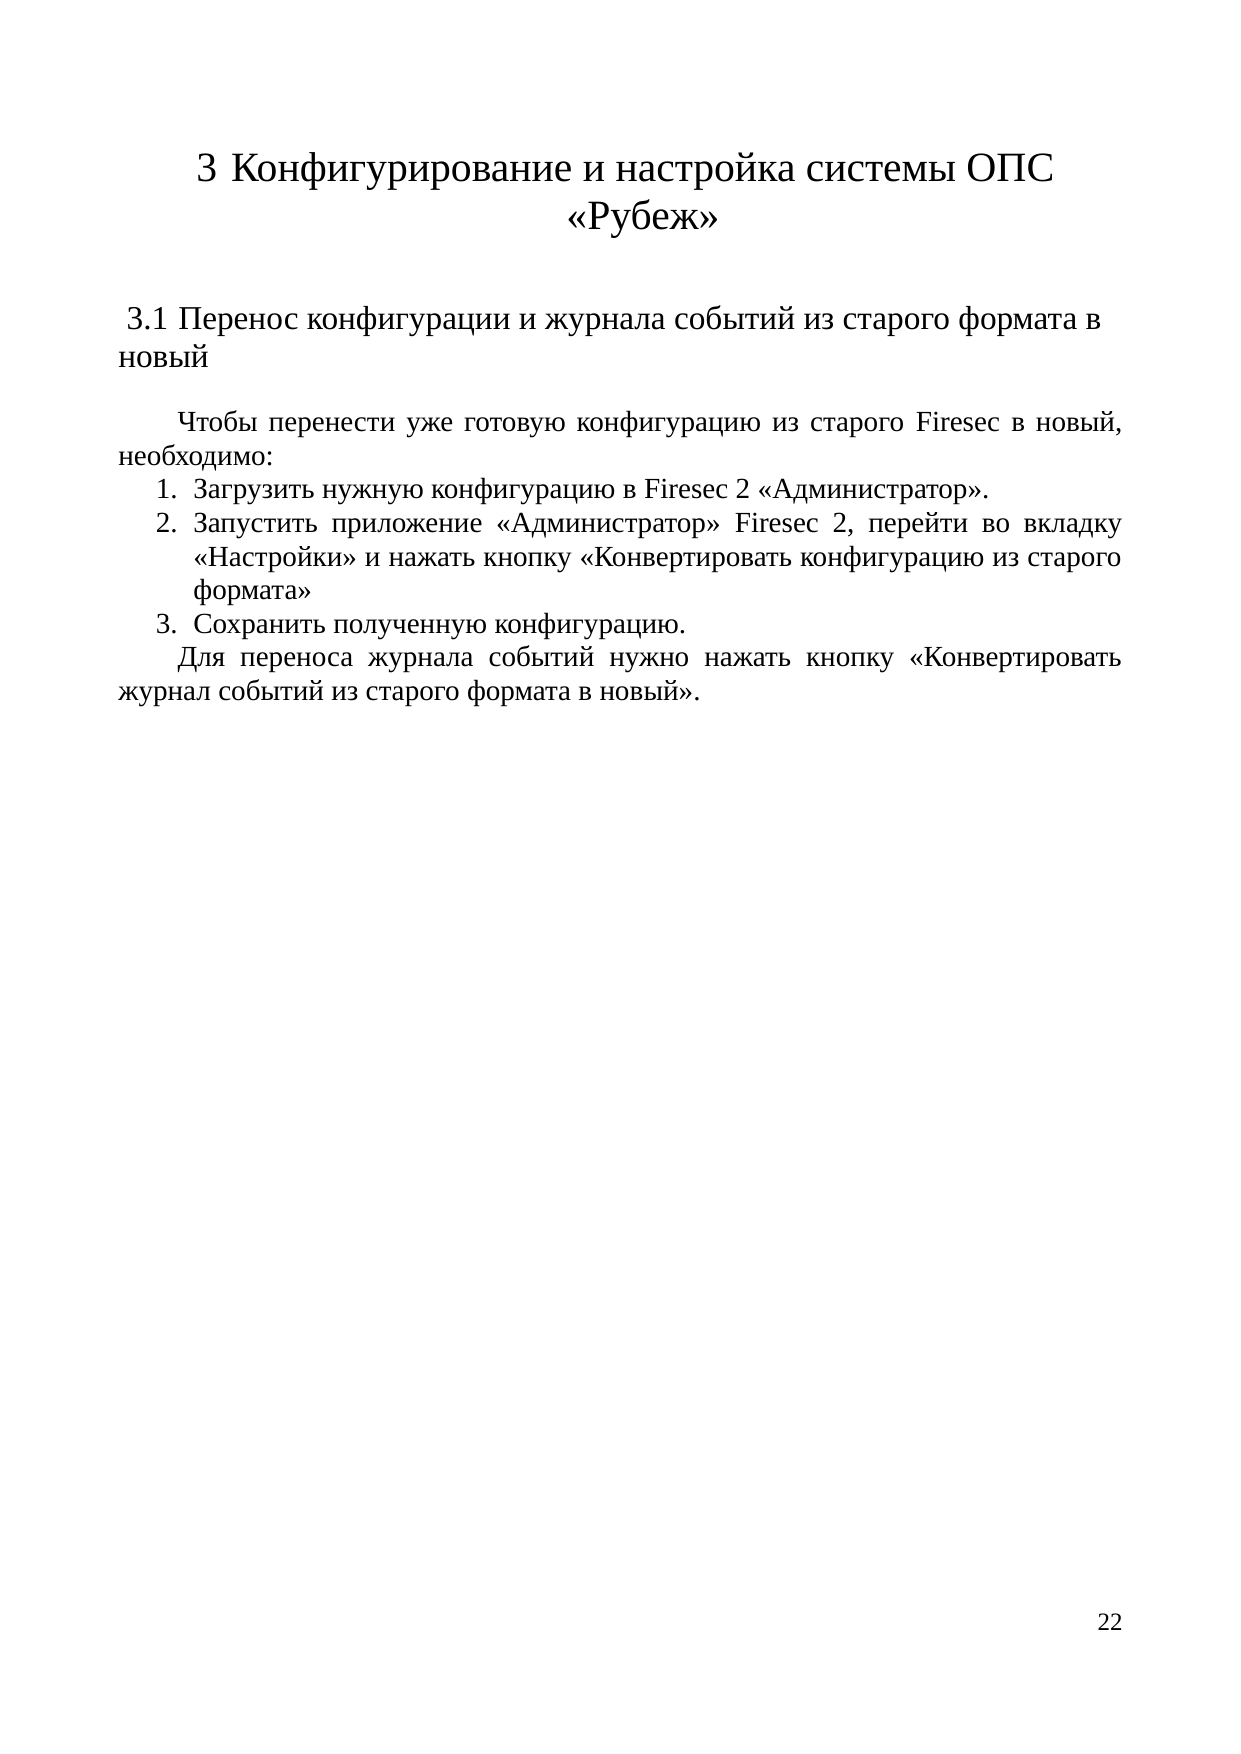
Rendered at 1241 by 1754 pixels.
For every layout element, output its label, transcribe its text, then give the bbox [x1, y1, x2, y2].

text Чтобы перенести уже готовую конфигурацию из старого Firesec в новый, необходимо: [118, 404, 1122, 472]
subtitle Перенос конфигурации и журнала событий из старого формата в новый [118, 298, 1122, 375]
list Сохранить полученную конфигурацию. [156, 606, 1122, 639]
text Для переноса журнала событий нужно нажать кнопку «Конвертировать журнал событий из старого формата в новый». [118, 639, 1122, 706]
list Запустить приложение «Администратор» Firesec 2, перейти во вкладку «Настройки» и нажать кнопку «Конвертировать конфигурацию из старого формата» [156, 505, 1122, 606]
list Загрузить нужную конфигурацию в Firesec 2 «Администратор». [156, 472, 1122, 505]
subtitle Конфигурирование и настройка системы ОПС «Рубеж» [118, 143, 1122, 239]
